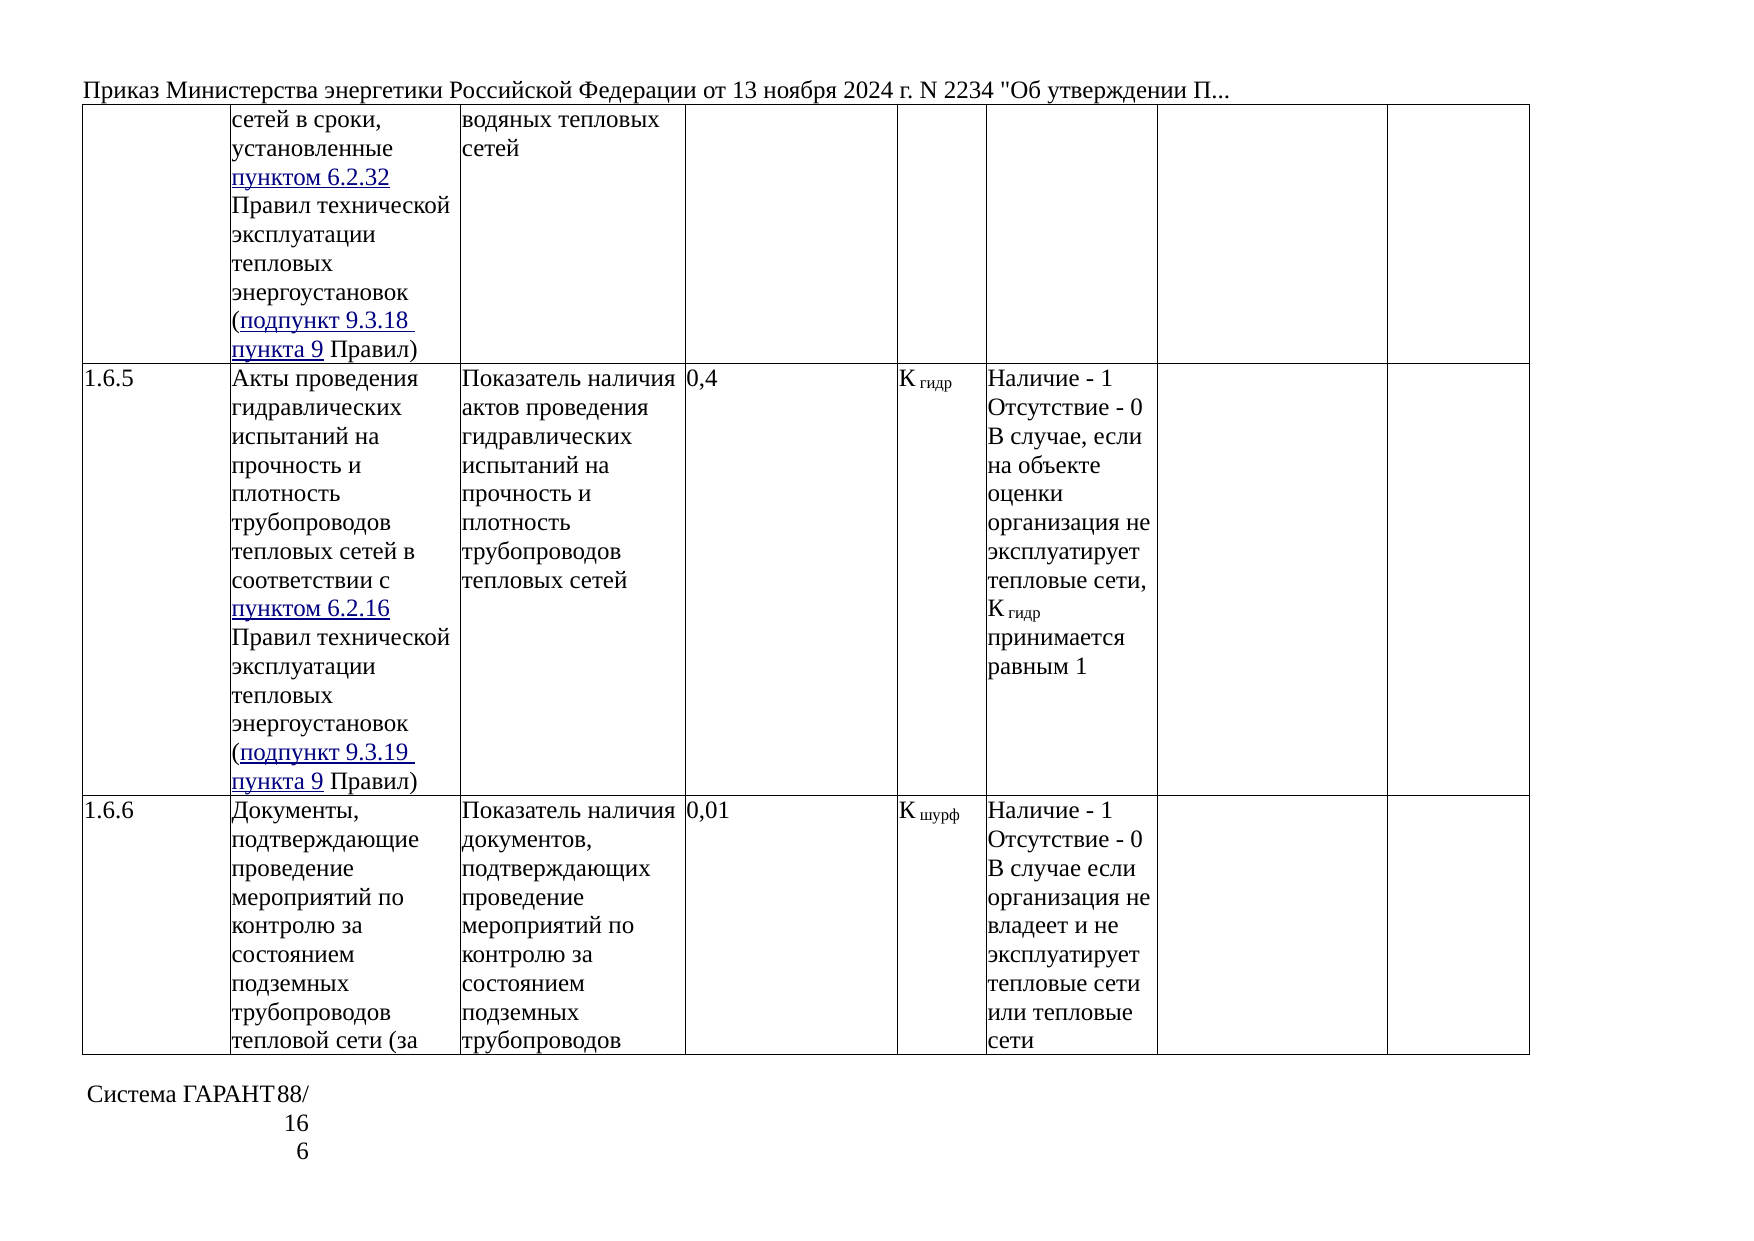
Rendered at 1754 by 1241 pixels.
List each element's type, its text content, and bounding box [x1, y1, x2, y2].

table_cell [686, 105, 897, 363]
table_cell Наличие - 1 Отсутствие - 0 В случае если организация не владеет и не эксплуатирует тепловые сети или тепловые сети [987, 796, 1157, 1054]
table_cell [987, 105, 1157, 363]
table_cell [1388, 364, 1529, 795]
table_cell К шурф [898, 796, 986, 1054]
table_cell [1530, 363, 1671, 795]
table_cell [1388, 105, 1529, 363]
table_cell 0,4 [686, 364, 897, 795]
table_cell [898, 105, 986, 363]
table_cell 1.6.5 [83, 364, 230, 795]
table_cell Показатель наличия актов проведения гидравлических испытаний на прочность и плотность трубопроводов тепловых сетей [461, 364, 685, 795]
table_cell Показатель наличия документов, подтверждающих проведение мероприятий по контролю за состоянием подземных трубопроводов [461, 796, 685, 1054]
table_cell Документы, подтверждающие проведение мероприятий по контролю за состоянием подземных трубопроводов тепловой сети (за [231, 796, 460, 1054]
table_cell Акты проведения гидравлических испытаний на прочность и плотность трубопроводов тепловых сетей в соответствии с пунктом 6.2.16 Правил технической эксплуатации тепловых энергоустановок (подпункт 9.3.19 пункта 9 Правил) [231, 364, 460, 795]
table_cell [1388, 796, 1529, 1054]
table_cell К гидр [898, 364, 986, 795]
table_cell [1158, 364, 1387, 795]
table_cell [1530, 795, 1671, 1054]
table_cell 1.6.6 [83, 796, 230, 1054]
table_cell 0,01 [686, 796, 897, 1054]
table_cell водяных тепловых сетей [461, 105, 685, 363]
table_cell [1158, 796, 1387, 1054]
table_cell [83, 105, 230, 363]
table_cell [1158, 105, 1387, 363]
table_cell Наличие - 1 Отсутствие - 0 В случае, если на объекте оценки организация не эксплуатирует тепловые сети, К гидр принимается равным 1 [987, 364, 1157, 795]
table_cell сетей в сроки, установленные пунктом 6.2.32 Правил технической эксплуатации тепловых энергоустановок (подпункт 9.3.18 пункта 9 Правил) [231, 105, 460, 363]
table_cell [1530, 104, 1671, 363]
